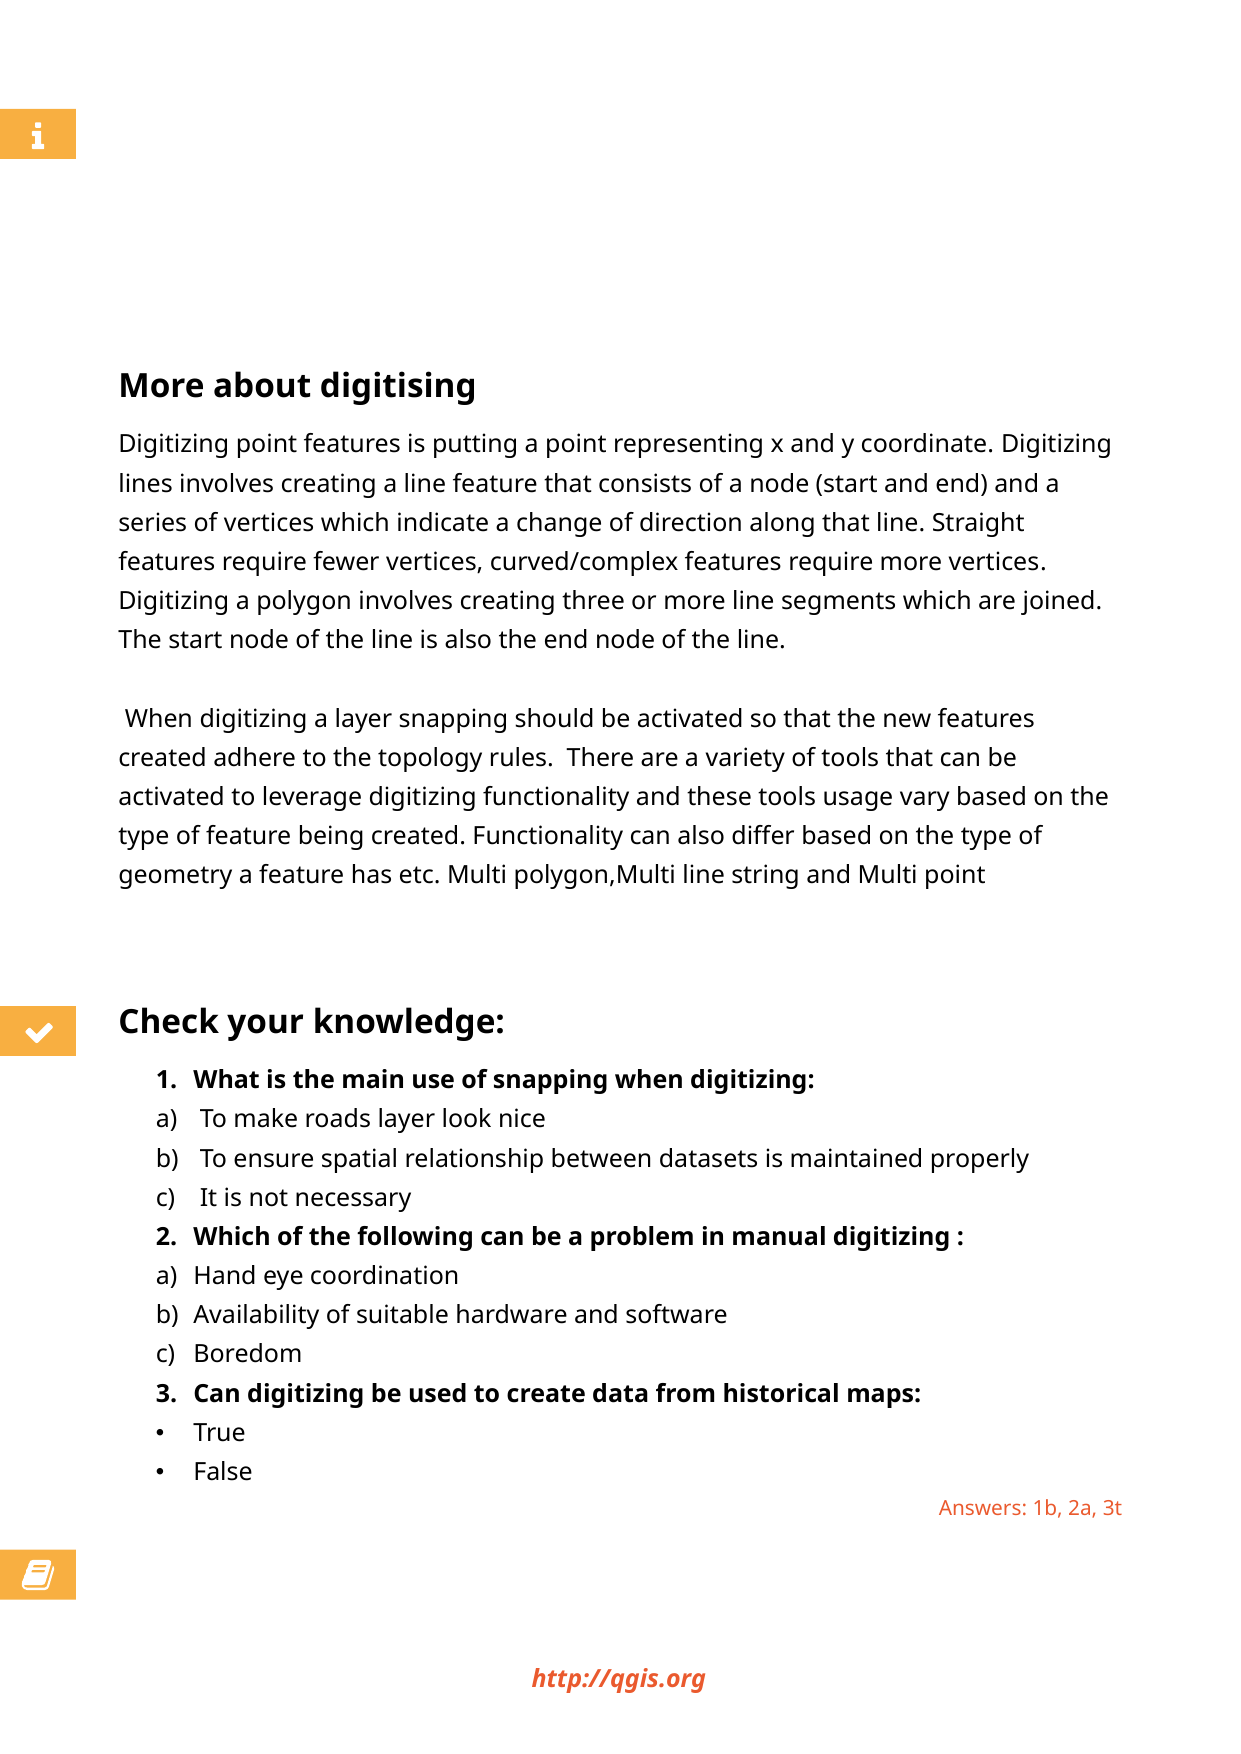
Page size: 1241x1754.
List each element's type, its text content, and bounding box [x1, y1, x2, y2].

list To ensure spatial relationship between datasets is maintained properly [156, 1140, 1122, 1174]
subtitle Check your knowledge: [118, 998, 1122, 1043]
subtitle More about digitising [118, 362, 1122, 408]
list What is the main use of snapping when digitizing: [156, 1062, 1122, 1096]
list To make roads layer look nice [156, 1101, 1122, 1135]
list Can digitizing be used to create data from historical maps: [156, 1375, 1122, 1409]
list False [156, 1454, 1122, 1488]
list True [156, 1414, 1122, 1448]
list Boredom [156, 1336, 1122, 1370]
list It is not necessary [156, 1179, 1122, 1213]
list Hand eye coordination [156, 1258, 1122, 1292]
text When digitizing a layer snapping should be activated so that the new features created adhere to the topology rules. There are a variety of tools that can be activated to leverage digitizing functionality and these tools usage vary based on the type of feature being created. Functionality can also differ based on the type of geometry a feature has etc. Multi polygon,Multi line string and Multi point [118, 700, 1122, 891]
list Which of the following can be a problem in manual digitizing : [156, 1219, 1122, 1253]
list Availability of suitable hardware and software [156, 1297, 1122, 1331]
text Answers: 1b, 2a, 3t [118, 1493, 1122, 1521]
text Digitizing point features is putting a point representing x and y coordinate. Digitizing lines involves creating a line feature that consists of a node (start and end) and a series of vertices which indicate a change of direction along that line. Straight features require fewer vertices, curved/complex features require more vertices. Digitizing a polygon involves creating three or more line segments which are joined. The start node of the line is also the end node of the line. [118, 426, 1122, 656]
